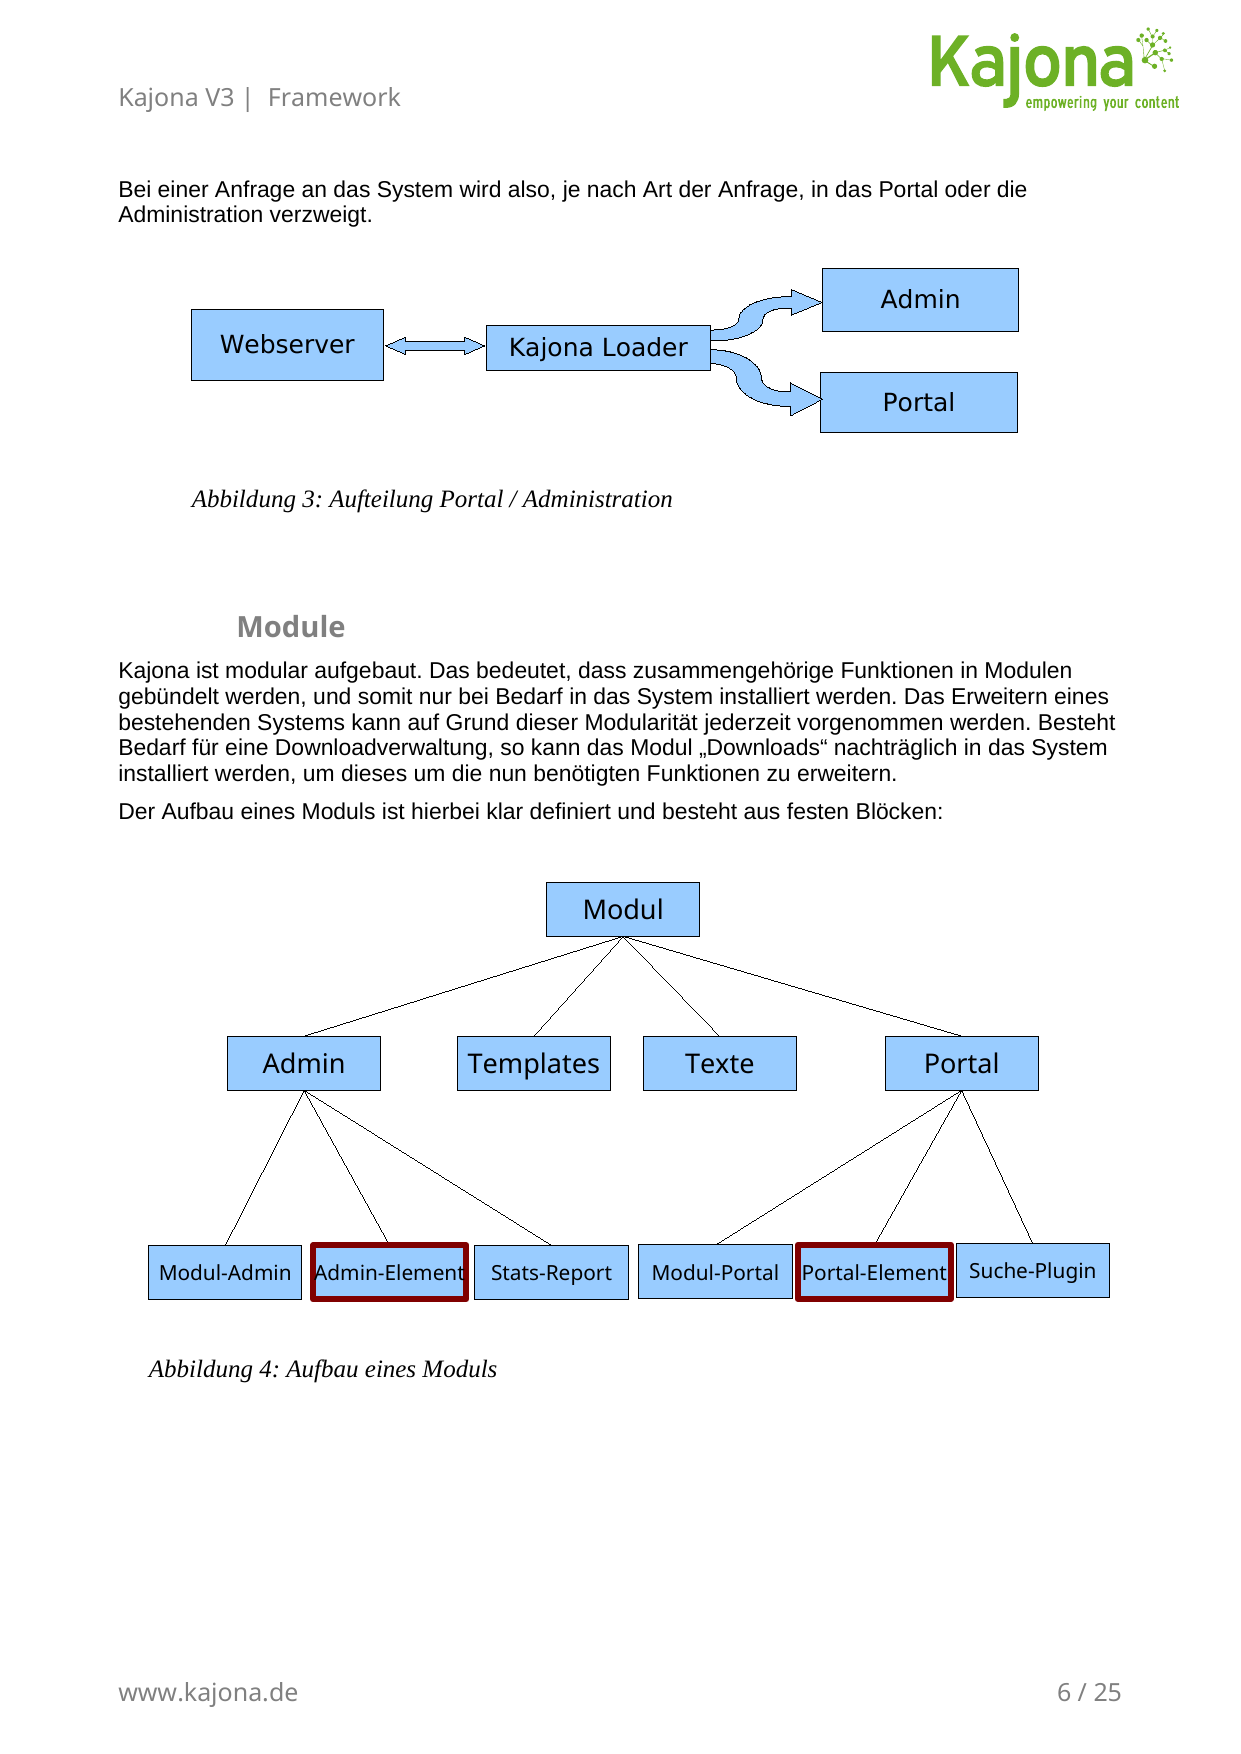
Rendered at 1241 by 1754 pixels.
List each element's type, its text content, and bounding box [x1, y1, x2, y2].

text Abbildung 4: Aufbau eines Moduls [149, 1355, 1110, 1383]
text Der Aufbau eines Moduls ist hierbei klar definiert und besteht aus festen Blöcken: [118, 799, 1122, 824]
text Bei einer Anfrage an das System wird also, je nach Art der Anfrage, in das Portal oder die Administration verzweigt. [118, 177, 1122, 228]
text Kajona ist modular aufgebaut. Das bedeutet, dass zusammengehörige Funktionen in Modulen gebündelt werden, und somit nur bei Bedarf in das System installiert werden. Das Erweitern eines bestehenden Systems kann auf Grund dieser Modularität jederzeit vorgenommen werden. Besteht Bedarf für eine Downloadverwaltung, so kann das Modul „Downloads“ nachträglich in das System installiert werden, um dieses um die nun benötigten Funktionen zu erweitern. [118, 658, 1122, 786]
text Abbildung 3: Aufteilung Portal / Administration [192, 485, 1019, 513]
subtitle Module [118, 606, 1122, 646]
